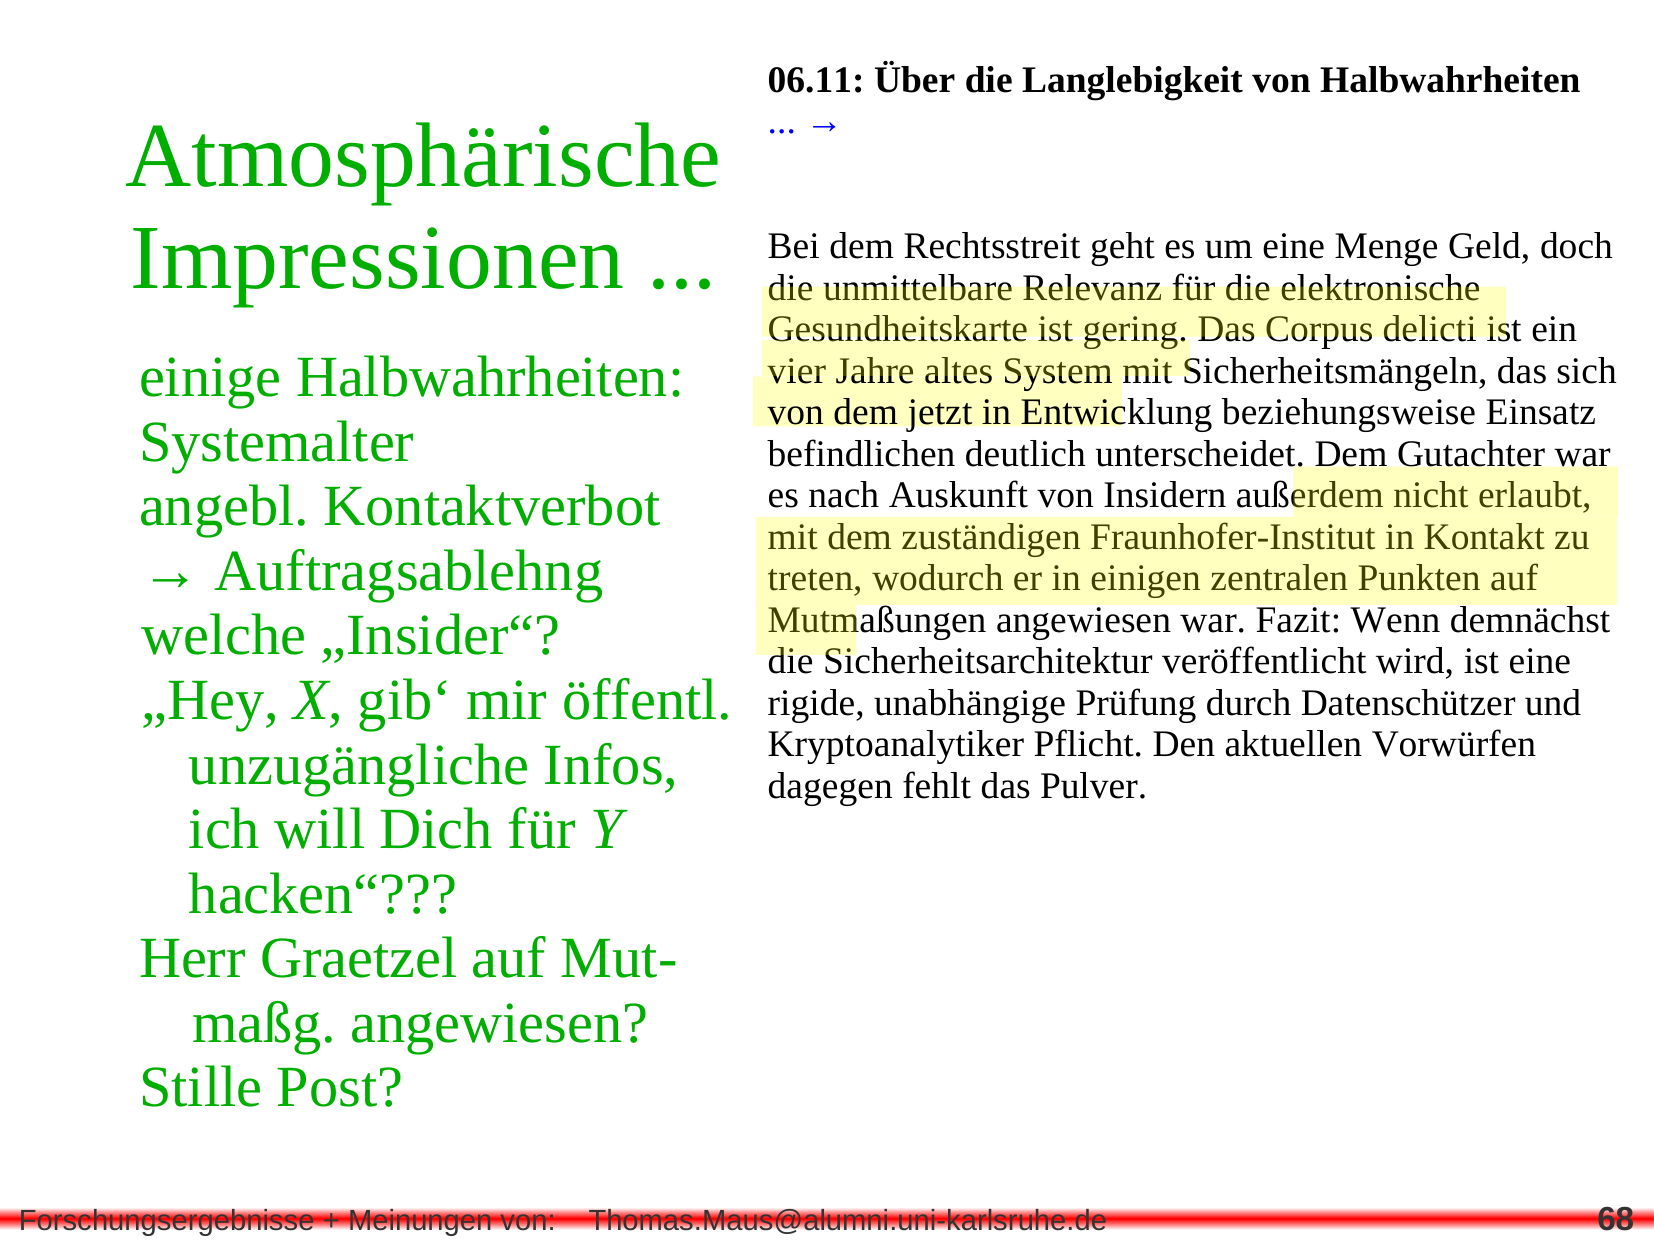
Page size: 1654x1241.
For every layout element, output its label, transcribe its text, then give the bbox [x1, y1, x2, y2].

list einige Halbwahrheiten: Systemalter angebl. Kontaktverbot → Auftragsablehng welche „Insider“? „Hey, X, gib‘ mir öffentl. unzugängliche Infos, ich will Dich für Y hacken“??? Herr Graetzel auf Mut-maßg. angewiesen? Stille Post? [121, 344, 739, 1191]
text_box [752, 339, 1191, 427]
text_box 06.11: Über die Langlebigkeit von Halbwahrheiten ... → Bei dem Rechtsstreit geht es um eine Menge Geld, doch die unmittelbare Relevanz für die elektronische Gesundheitskarte ist gering. Das Corpus delicti ist ein vier Jahre altes System mit Sicherheitsmängeln, das sich von dem jetzt in Entwicklung beziehungsweise Einsatz befindlichen deutlich unterscheidet. Dem Gutachter war es nach Auskunft von Insidern außerdem nicht erlaubt, mit dem zuständigen Fraunhofer-Institut in Kontakt zu treten, wodurch er in einigen zentralen Punkten auf Mutmaßungen angewiesen war. Fazit: Wenn demnächst die Sicherheitsarchitektur veröffentlicht wird, ist eine rigide, unabhängige Prüfung durch Datenschützer und Kryptoanalytiker Pflicht. Den aktuellen Vorwürfen dagegen fehlt das Pulver. [767, 59, 1625, 882]
text_box [761, 286, 1506, 337]
title Atmosphärische Impressionen ... [86, 95, 762, 318]
text_box [755, 466, 1619, 655]
